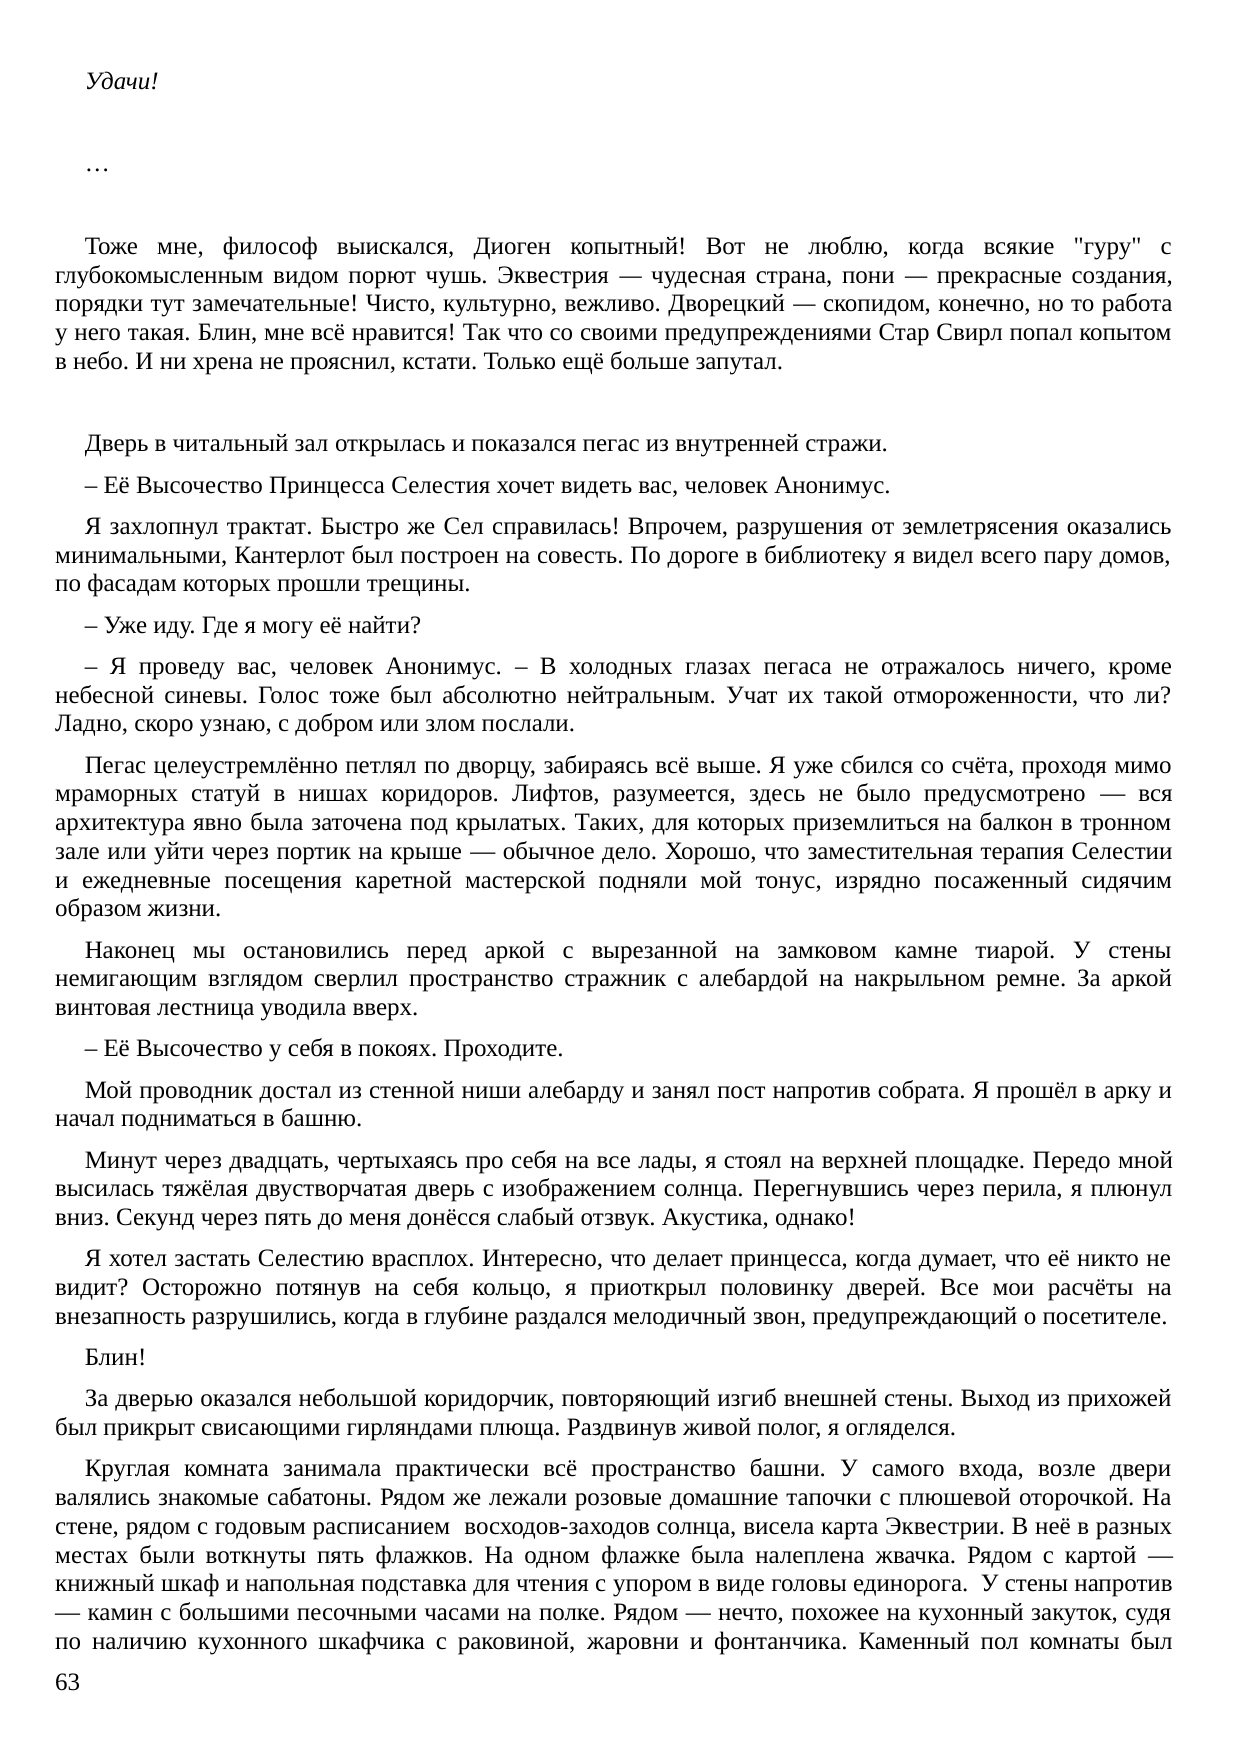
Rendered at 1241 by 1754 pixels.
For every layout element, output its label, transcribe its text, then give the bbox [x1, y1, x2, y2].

text – Я проведу вас, человек Анонимус. – В холодных глазах пегаса не отражалось ничего, кроме небесной синевы. Голос тоже был абсолютно нейтральным. Учат их такой отмороженности, что ли? Ладно, скоро узнаю, с добром или злом послали. [55, 651, 1173, 737]
text Я захлопнул трактат. Быстро же Сел справилась! Впрочем, разрушения от землетрясения оказались минимальными, Кантерлот был построен на совесть. По дороге в библиотеку я видел всего пару домов, по фасадам которых прошли трещины. [55, 511, 1173, 597]
text Мой проводник достал из стенной ниши алебарду и занял пост напротив собрата. Я прошёл в арку и начал подниматься в башню. [55, 1075, 1173, 1132]
text – Её Высочество Принцесса Селестия хочет видеть вас, человек Анонимус. [55, 470, 1173, 498]
text … [55, 148, 1173, 177]
text – Уже иду. Где я могу её найти? [55, 610, 1173, 638]
text Тоже мне, философ выискался, Диоген копытный! Вот не люблю, когда всякие "гуру" с глубокомысленным видом порют чушь. Эквестрия — чудесная страна, пони — прекрасные создания, порядки тут замечательные! Чисто, культурно, вежливо. Дворецкий — скопидом, конечно, но то работа у него такая. Блин, мне всё нравится! Так что со своими предупреждениями Стар Свирл попал копытом в небо. И ни хрена не прояснил, кстати. Только ещё больше запутал. [55, 231, 1173, 375]
text Наконец мы остановились перед аркой с вырезанной на замковом камне тиарой. У стены немигающим взглядом сверлил пространство стражник с алебардой на накрыльном ремне. За аркой винтовая лестница уводила вверх. [55, 935, 1173, 1021]
text Удачи! [55, 66, 1173, 95]
text Блин! [55, 1342, 1173, 1371]
text Минут через двадцать, чертыхаясь про себя на все лады, я стоял на верхней площадке. Передо мной высилась тяжёлая двустворчатая дверь с изображением солнца. Перегнувшись через перила, я плюнул вниз. Секунд через пять до меня донёсся слабый отзвук. Акустика, однако! [55, 1145, 1173, 1231]
text Пегас целеустремлённо петлял по дворцу, забираясь всё выше. Я уже сбился со счёта, проходя мимо мраморных статуй в нишах коридоров. Лифтов, разумеется, здесь не было предусмотрено — вся архитектура явно была заточена под крылатых. Таких, для которых приземлиться на балкон в тронном зале или уйти через портик на крыше — обычное дело. Хорошо, что заместительная терапия Селестии и ежедневные посещения каретной мастерской подняли мой тонус, изрядно посаженный сидячим образом жизни. [55, 750, 1173, 922]
text Круглая комната занимала практически всё пространство башни. У самого входа, возле двери валялись знакомые сабатоны. Рядом же лежали розовые домашние тапочки с плюшевой оторочкой. На стене, рядом с годовым расписанием восходов-заходов солнца, висела карта Эквестрии. В неё в разных местах были воткнуты пять флажков. На одном флажке была налеплена жвачка. Рядом с картой — книжный шкаф и напольная подставка для чтения с упором в виде головы единорога. У стены напротив — камин с большими песочными часами на полке. Рядом — нечто, похожее на кухонный закуток, судя по наличию кухонного шкафчика с раковиной, жаровни и фонтанчика. Каменный пол комнаты был [55, 1453, 1173, 1655]
text – Её Высочество у себя в покоях. Проходите. [55, 1033, 1173, 1062]
text За дверью оказался небольшой коридорчик, повторяющий изгиб внешней стены. Выход из прихожей был прикрыт свисающими гирляндами плюща. Раздвинув живой полог, я огляделся. [55, 1383, 1173, 1441]
text Дверь в читальный зал открылась и показался пегас из внутренней стражи. [55, 428, 1173, 457]
text Я хотел застать Селестию врасплох. Интересно, что делает принцесса, когда думает, что её никто не видит? Осторожно потянув на себя кольцо, я приоткрыл половинку дверей. Все мои расчёты на внезапность разрушились, когда в глубине раздался мелодичный звон, предупреждающий о посетителе. [55, 1243, 1173, 1330]
